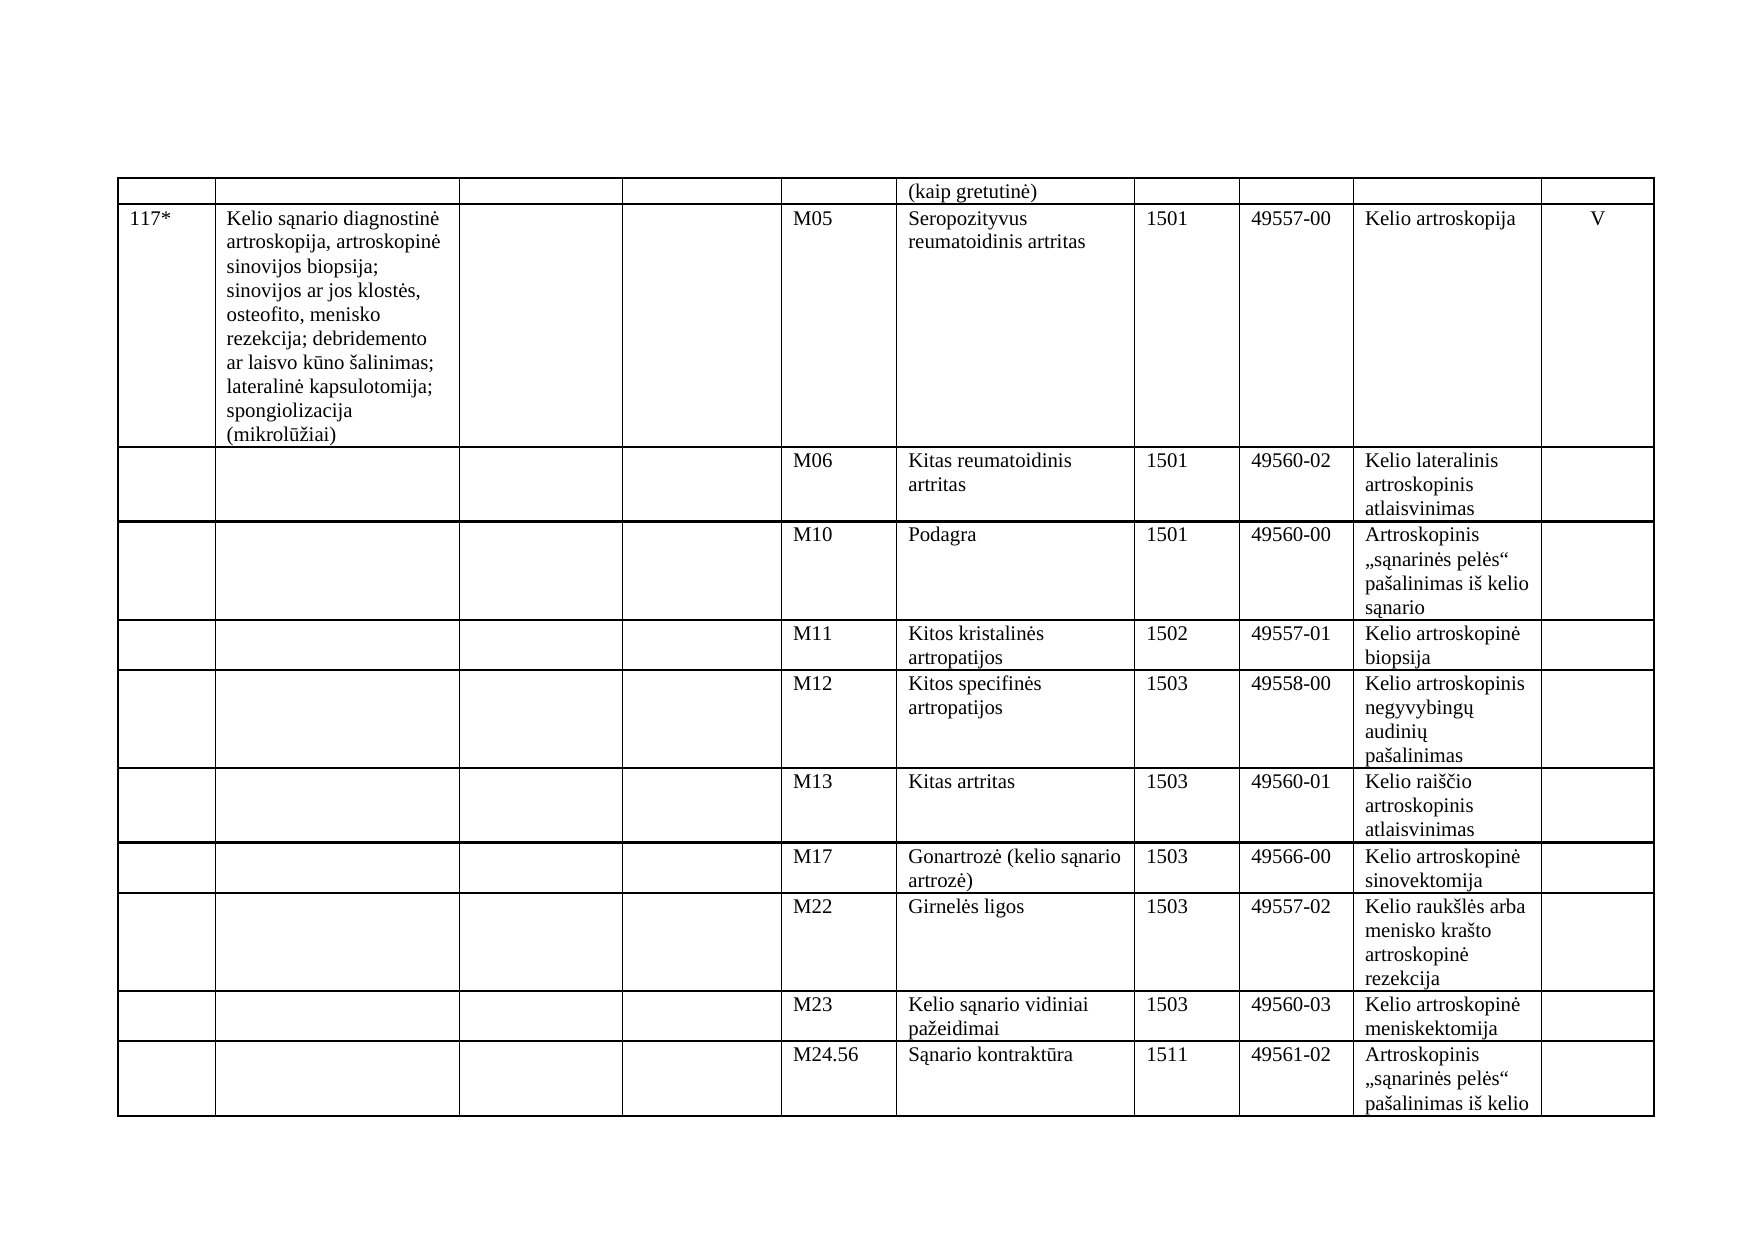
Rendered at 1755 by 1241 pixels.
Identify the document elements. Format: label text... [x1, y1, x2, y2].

table_cell [1542, 769, 1653, 841]
table_cell Kelio sąnario diagnostinė artroskopija, artroskopinė sinovijos biopsija; sinovijos ar jos klostės, osteofito, menisko rezekcija; debridemento ar laisvo kūno šalinimas; lateralinė kapsulotomija; spongiolizacija (mikrolūžiai) [216, 205, 459, 446]
table_cell [1542, 1042, 1653, 1114]
table_cell [460, 621, 622, 669]
table_cell Kelio artroskopinė biopsija [1354, 621, 1541, 669]
table_cell Artroskopinis „sąnarinės pelės“ pašalinimas iš kelio [1354, 1042, 1541, 1114]
table_cell 1503 [1135, 769, 1239, 841]
table_cell [460, 769, 622, 841]
table_cell [623, 992, 781, 1040]
table_cell [216, 992, 459, 1040]
table_cell [119, 1042, 215, 1114]
table_cell [216, 448, 459, 520]
table_cell [119, 621, 215, 669]
table_cell [623, 448, 781, 520]
table_cell Kelio lateralinis artroskopinis atlaisvinimas [1354, 448, 1541, 520]
table_cell 49560-01 [1240, 769, 1353, 841]
table_cell Kitas reumatoidinis artritas [897, 448, 1134, 520]
table_cell [623, 894, 781, 990]
table_cell 49557-02 [1240, 894, 1353, 990]
table_cell [1542, 523, 1653, 619]
table_cell [460, 671, 622, 767]
table_cell [1542, 671, 1653, 767]
table_cell Kitos kristalinės artropatijos [897, 621, 1134, 669]
table_cell Girnelės ligos [897, 894, 1134, 990]
table_cell Kitas artritas [897, 769, 1134, 841]
table_cell Kelio artroskopija [1354, 205, 1541, 446]
table_cell [460, 894, 622, 990]
table_cell [216, 844, 459, 892]
table_cell [216, 1042, 459, 1114]
table_cell [1240, 179, 1353, 203]
table_cell 1511 [1135, 1042, 1239, 1114]
table_cell Kelio raukšlės arba menisko krašto artroskopinė rezekcija [1354, 894, 1541, 990]
table_cell [623, 179, 781, 203]
table_cell [460, 1042, 622, 1114]
table_cell Kelio artroskopinė meniskektomija [1354, 992, 1541, 1040]
table_cell [1135, 179, 1239, 203]
table_cell 49557-00 [1240, 205, 1353, 446]
table_cell 1501 [1135, 448, 1239, 520]
table_cell V [1542, 205, 1653, 446]
table_cell Seropozityvus reumatoidinis artritas [897, 205, 1134, 446]
table_cell Kelio sąnario vidiniai pažeidimai [897, 992, 1134, 1040]
table_cell [1542, 992, 1653, 1040]
table_cell [1542, 844, 1653, 892]
table_cell [119, 894, 215, 990]
table_cell [782, 179, 896, 203]
table_cell Kelio artroskopinė sinovektomija [1354, 844, 1541, 892]
table_cell [623, 844, 781, 892]
table_cell 49558-00 [1240, 671, 1353, 767]
table_cell 1501 [1135, 523, 1239, 619]
table_cell [460, 179, 622, 203]
table_cell [460, 523, 622, 619]
table_cell Artroskopinis „sąnarinės pelės“ pašalinimas iš kelio sąnario [1354, 523, 1541, 619]
table_cell 49560-00 [1240, 523, 1353, 619]
table_cell M12 [782, 671, 896, 767]
table_cell [1542, 179, 1653, 203]
table_cell [216, 179, 459, 203]
table_cell [119, 769, 215, 841]
table_cell 49560-03 [1240, 992, 1353, 1040]
table_cell [460, 205, 622, 446]
table_cell M13 [782, 769, 896, 841]
table_cell M11 [782, 621, 896, 669]
table_cell [460, 992, 622, 1040]
table_cell [460, 844, 622, 892]
table_cell M24.56 [782, 1042, 896, 1114]
table_cell M06 [782, 448, 896, 520]
table_cell [119, 671, 215, 767]
table_cell [119, 523, 215, 619]
table_cell [216, 671, 459, 767]
table_cell [623, 1042, 781, 1114]
table_cell Kelio raiščio artroskopinis atlaisvinimas [1354, 769, 1541, 841]
table_cell (kaip gretutinė) [897, 179, 1134, 203]
table_cell [119, 992, 215, 1040]
table_cell 49560-02 [1240, 448, 1353, 520]
table_cell [623, 621, 781, 669]
table_cell M05 [782, 205, 896, 446]
table_cell M17 [782, 844, 896, 892]
table_cell M10 [782, 523, 896, 619]
table_cell 49557-01 [1240, 621, 1353, 669]
table_cell 1503 [1135, 844, 1239, 892]
table_cell [1542, 621, 1653, 669]
table_cell [216, 523, 459, 619]
table_cell 1502 [1135, 621, 1239, 669]
table_cell M23 [782, 992, 896, 1040]
table_cell 1501 [1135, 205, 1239, 446]
table_cell [623, 523, 781, 619]
table_cell 1503 [1135, 671, 1239, 767]
table_cell 49566-00 [1240, 844, 1353, 892]
table_cell [119, 179, 215, 203]
table_cell Kelio artroskopinis negyvybingų audinių pašalinimas [1354, 671, 1541, 767]
table_cell 1503 [1135, 894, 1239, 990]
table_cell [1354, 179, 1541, 203]
table_cell [216, 621, 459, 669]
table_cell [460, 448, 622, 520]
table_cell [1542, 448, 1653, 520]
table_cell Gonartrozė (kelio sąnario artrozė) [897, 844, 1134, 892]
table_cell [216, 769, 459, 841]
table_cell Kitos specifinės artropatijos [897, 671, 1134, 767]
table_cell M22 [782, 894, 896, 990]
table_cell [1542, 894, 1653, 990]
table_cell 117* [119, 205, 215, 446]
table_cell [119, 844, 215, 892]
table_cell [623, 769, 781, 841]
table_cell 1503 [1135, 992, 1239, 1040]
table_cell [623, 671, 781, 767]
table_cell [216, 894, 459, 990]
table_cell 49561-02 [1240, 1042, 1353, 1114]
table_cell Podagra [897, 523, 1134, 619]
table_cell [119, 448, 215, 520]
table_cell [623, 205, 781, 446]
table_cell Sąnario kontraktūra [897, 1042, 1134, 1114]
